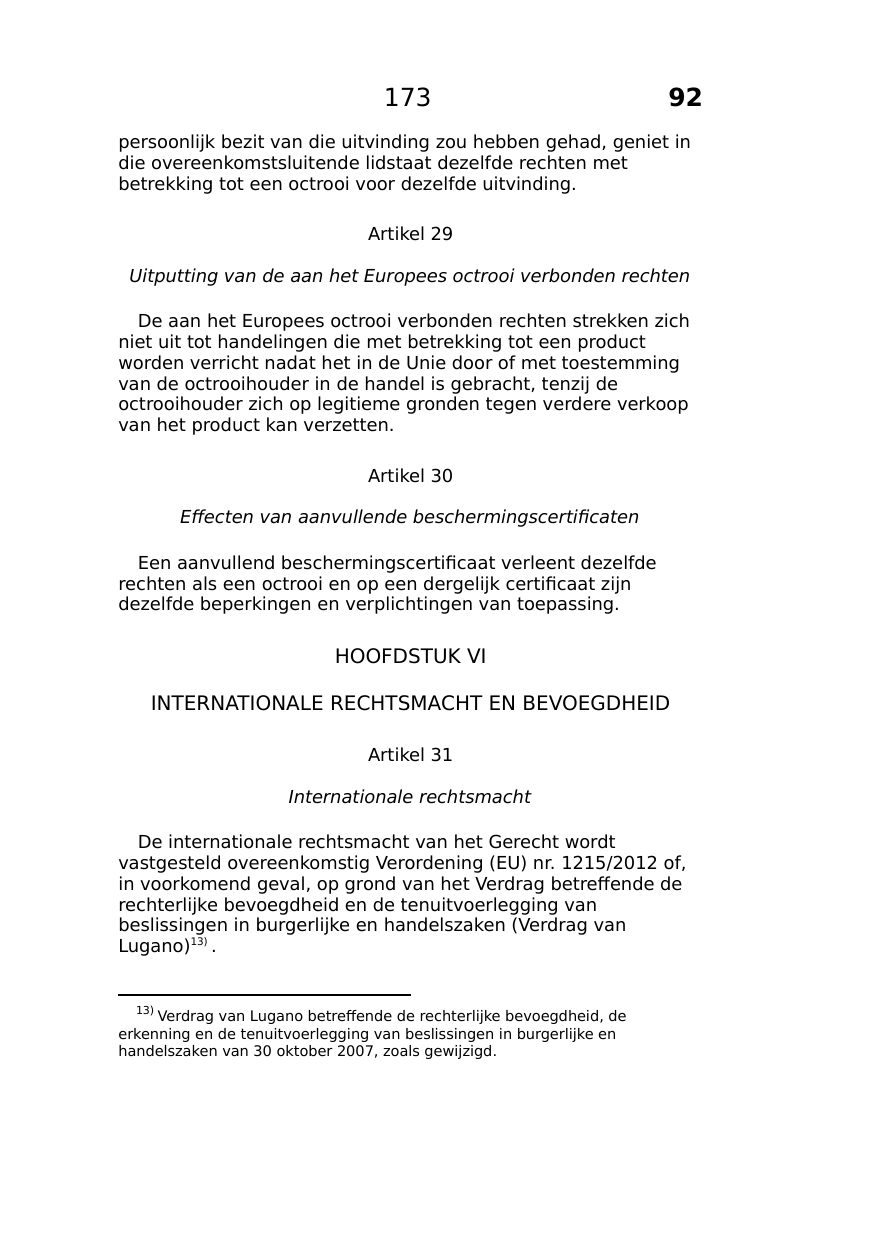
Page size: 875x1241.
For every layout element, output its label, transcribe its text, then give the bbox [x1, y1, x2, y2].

text De aan het Europees octrooi verbonden rechten strekken zich niet uit tot handelingen die met betrekking tot een product worden verricht nadat het in de Unie door of met toestemming van de octrooihouder in de handel is gebracht, tenzij de octrooihouder zich op legitieme gronden tegen verdere verkoop van het product kan verzetten. [118, 311, 703, 436]
subtitle Artikel 29 Uitputting van de aan het Europees octrooi verbonden rechten [118, 224, 703, 286]
subtitle HOOFDSTUK VI INTERNATIONALE RECHTSMACHT EN BEVOEGDHEID [118, 645, 703, 715]
text Verdrag van Lugano betreffende de rechterlijke bevoegdheid, de erkenning en de tenuitvoerlegging van beslissingen in burgerlijke en handelszaken van 30 oktober 2007, zoals gewijzigd. [118, 1004, 703, 1060]
text persoonlijk bezit van die uitvinding zou hebben gehad, geniet in die overeenkomstsluitende lidstaat dezelfde rechten met betrekking tot een octrooi voor dezelfde uitvinding. [118, 132, 703, 194]
subtitle Artikel 30 Effecten van aanvullende beschermingscertificaten [118, 466, 703, 528]
text De internationale rechtsmacht van het Gerecht wordt vastgesteld overeenkomstig Verordening (EU) nr. 1215/2012 of, in voorkomend geval, op grond van het Verdrag betreffende de rechterlijke bevoegdheid en de tenuitvoerlegging van beslissingen in burgerlijke en handelszaken (Verdrag van Lugano). [118, 832, 703, 957]
subtitle Artikel 31 Internationale rechtsmacht [118, 745, 703, 807]
text Een aanvullend beschermingscertificaat verleent dezelfde rechten als een octrooi en op een dergelijk certificaat zijn dezelfde beperkingen en verplichtingen van toepassing. [118, 553, 703, 615]
